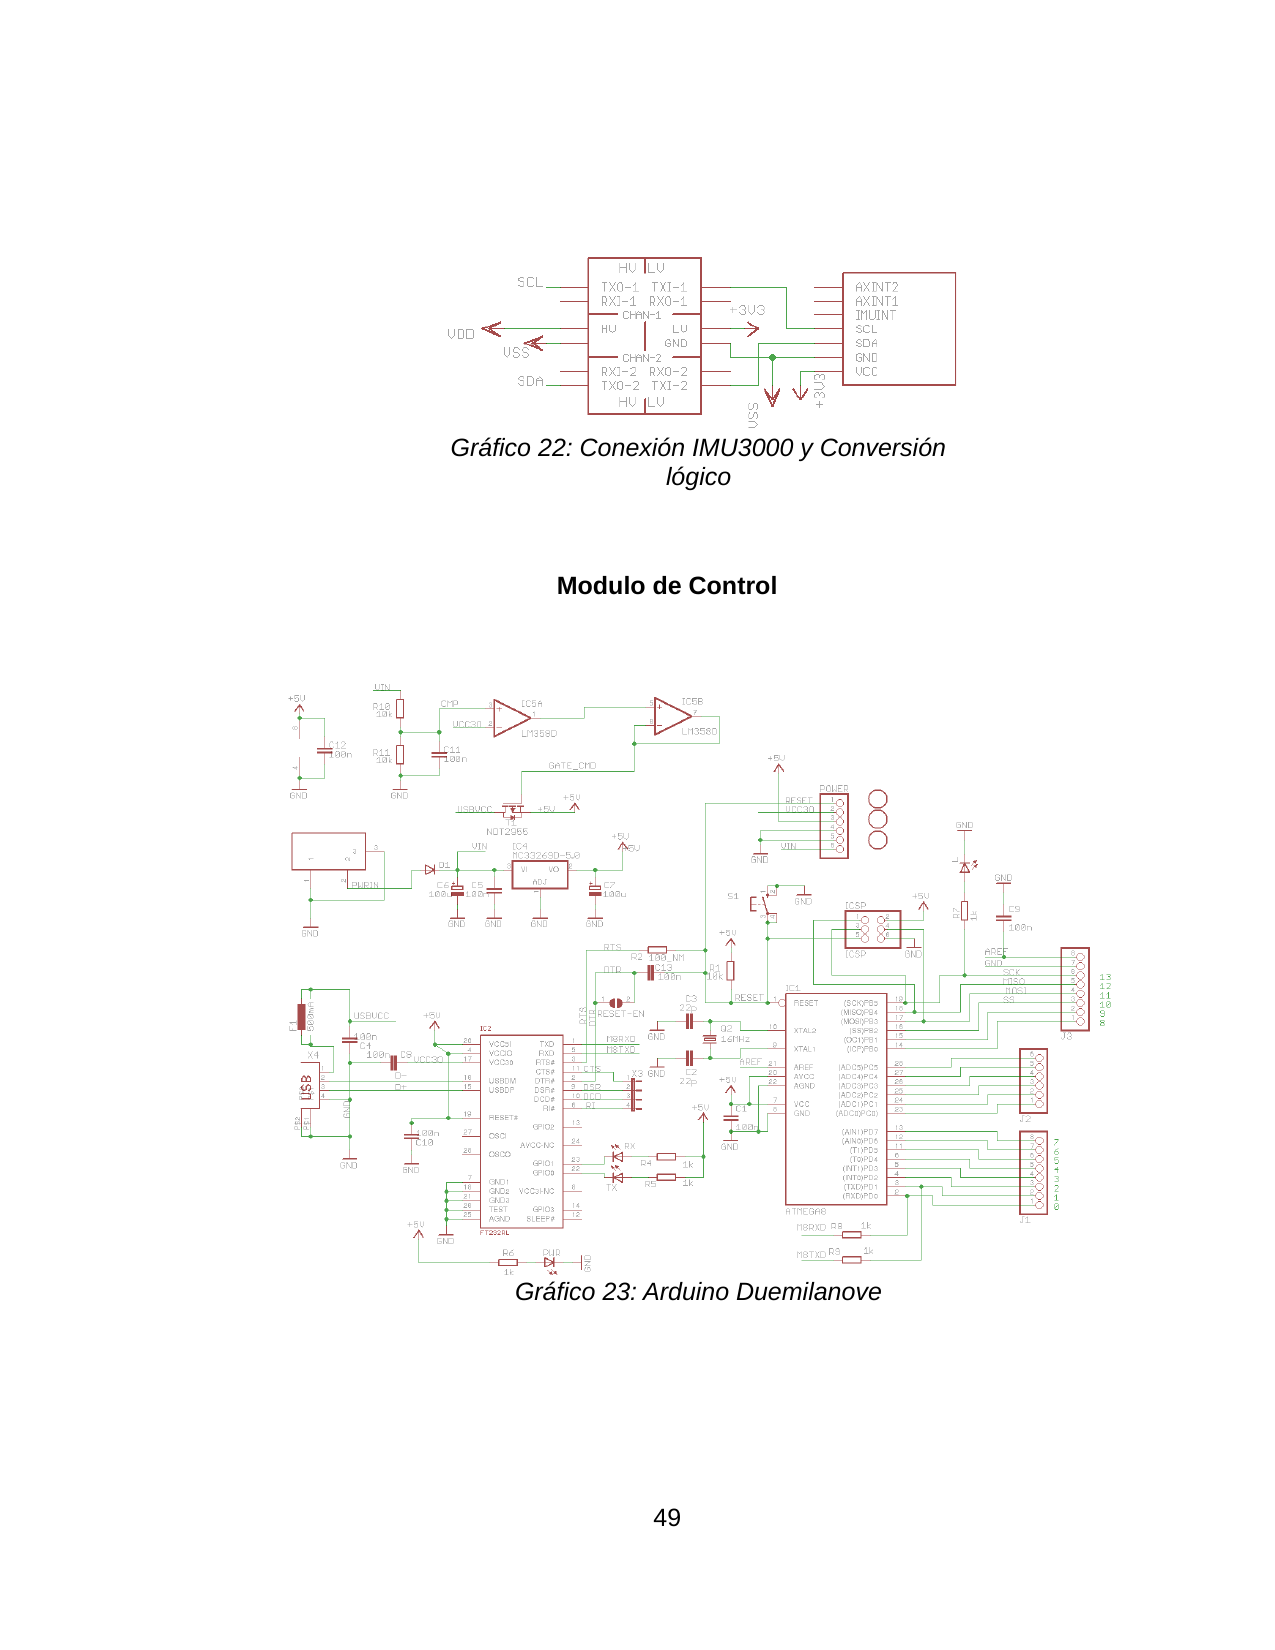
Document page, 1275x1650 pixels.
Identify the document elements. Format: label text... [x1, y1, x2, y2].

picture [285, 674, 1114, 1278]
subtitle Modulo de Control [236, 571, 1098, 600]
picture [443, 257, 957, 433]
text Gráfico 25: Arduino Duemilanove [285, 1278, 1114, 1306]
text Gráfico 24: Conexión IMU3000 y Conversión lógico [443, 433, 956, 490]
